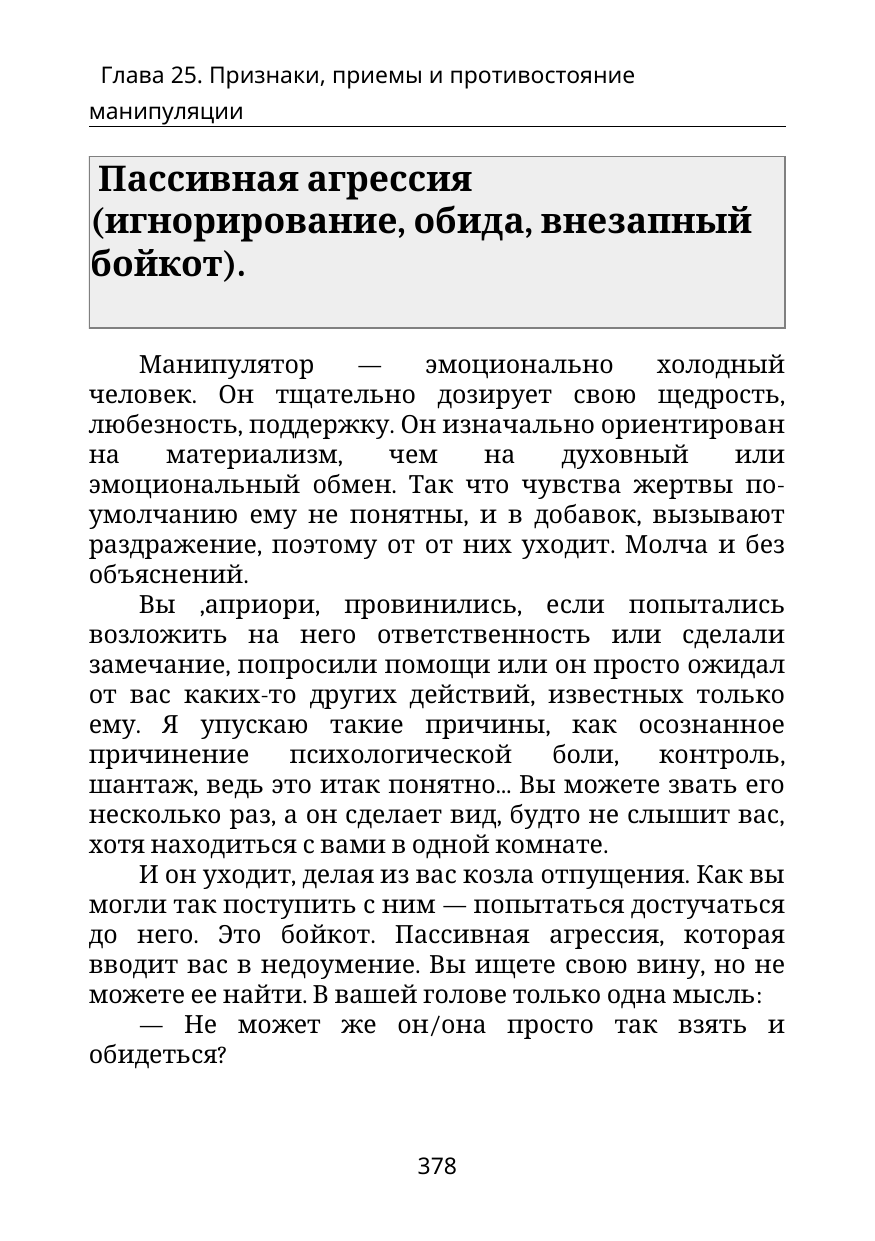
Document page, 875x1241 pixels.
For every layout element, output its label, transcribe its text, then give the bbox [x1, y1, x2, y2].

subtitle Пассивная агрессия (игнорирование, обида, внезапный бойкот). [90, 157, 784, 327]
text — Не может же он/она просто так взять и обидеться? [88, 1010, 786, 1070]
text И он уходит, делая из вас козла отпущения. Как вы могли так поступить с ним — попытаться достучаться до него. Это бойкот. Пассивная агрессия, которая вводит вас в недоумение. Вы ищете свою вину, но не можете ее найти. В вашей голове только одна мысль: [88, 860, 786, 1010]
text Манипулятор — эмоционально холодный человек. Он тщательно дозирует свою щедрость, любезность, поддержку. Он изначально ориентирован на материализм, чем на духовный или эмоциональный обмен. Так что чувства жертвы по-умолчанию ему не понятны, и в добавок, вызывают раздражение, поэтому от от них уходит. Молча и без объяснений. [88, 350, 786, 590]
text Вы ,априори, провинились, если попытались возложить на него ответственность или сделали замечание, попросили помощи или он просто ожидал от вас каких-то других действий, известных только ему. Я упускаю такие причины, как осознанное причинение психологической боли, контроль, шантаж, ведь это итак понятно... Вы можете звать его несколько раз, а он сделает вид, будто не слышит вас, хотя находиться с вами в одной комнате. [88, 590, 786, 860]
